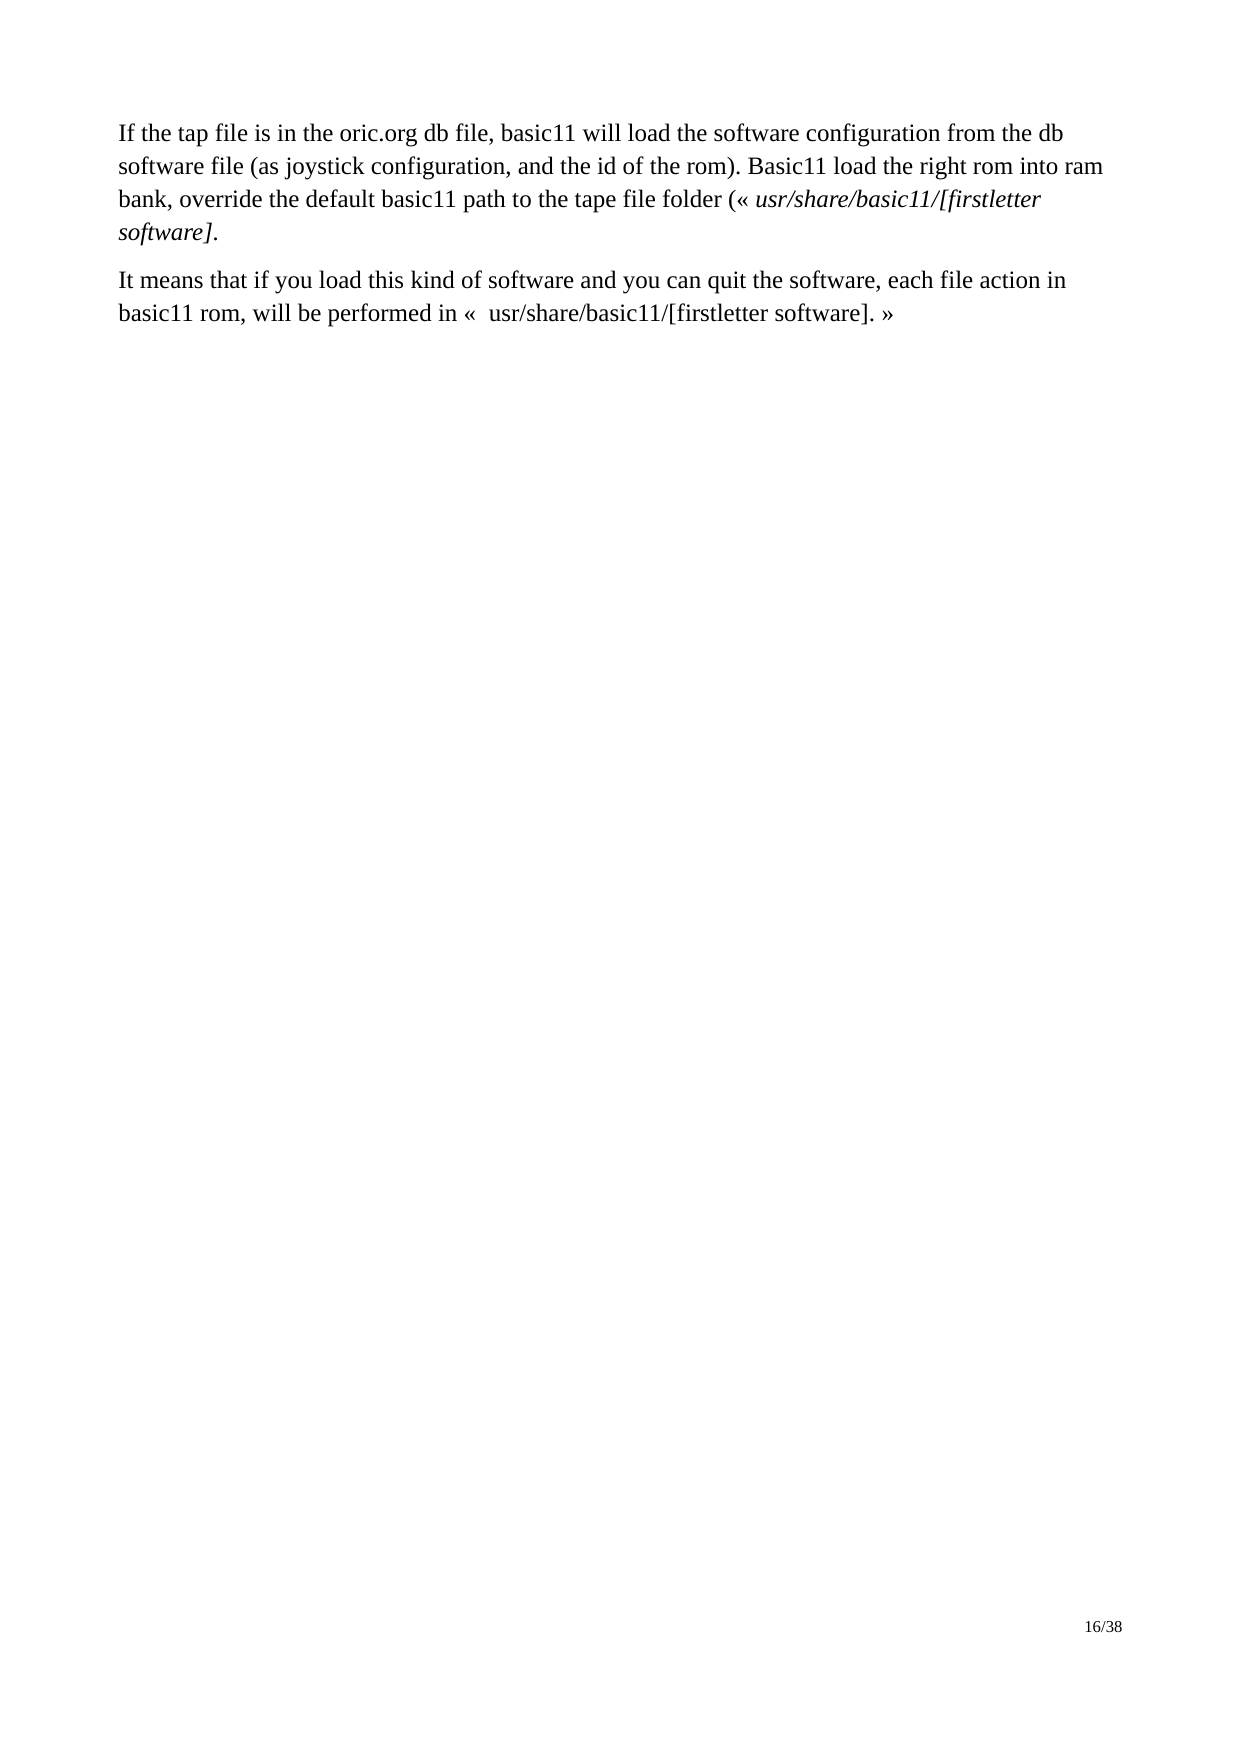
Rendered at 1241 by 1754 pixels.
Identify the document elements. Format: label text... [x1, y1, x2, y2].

text If the tap file is in the oric.org db file, basic11 will load the software configuration from the db software file (as joystick configuration, and the id of the rom). Basic11 load the right rom into ram bank, override the default basic11 path to the tape file folder (« usr/share/basic11/[firstletter software]. [118, 118, 1122, 246]
text It means that if you load this kind of software and you can quit the software, each file action in basic11 rom, will be performed in « usr/share/basic11/[firstletter software]. » [118, 265, 1122, 327]
